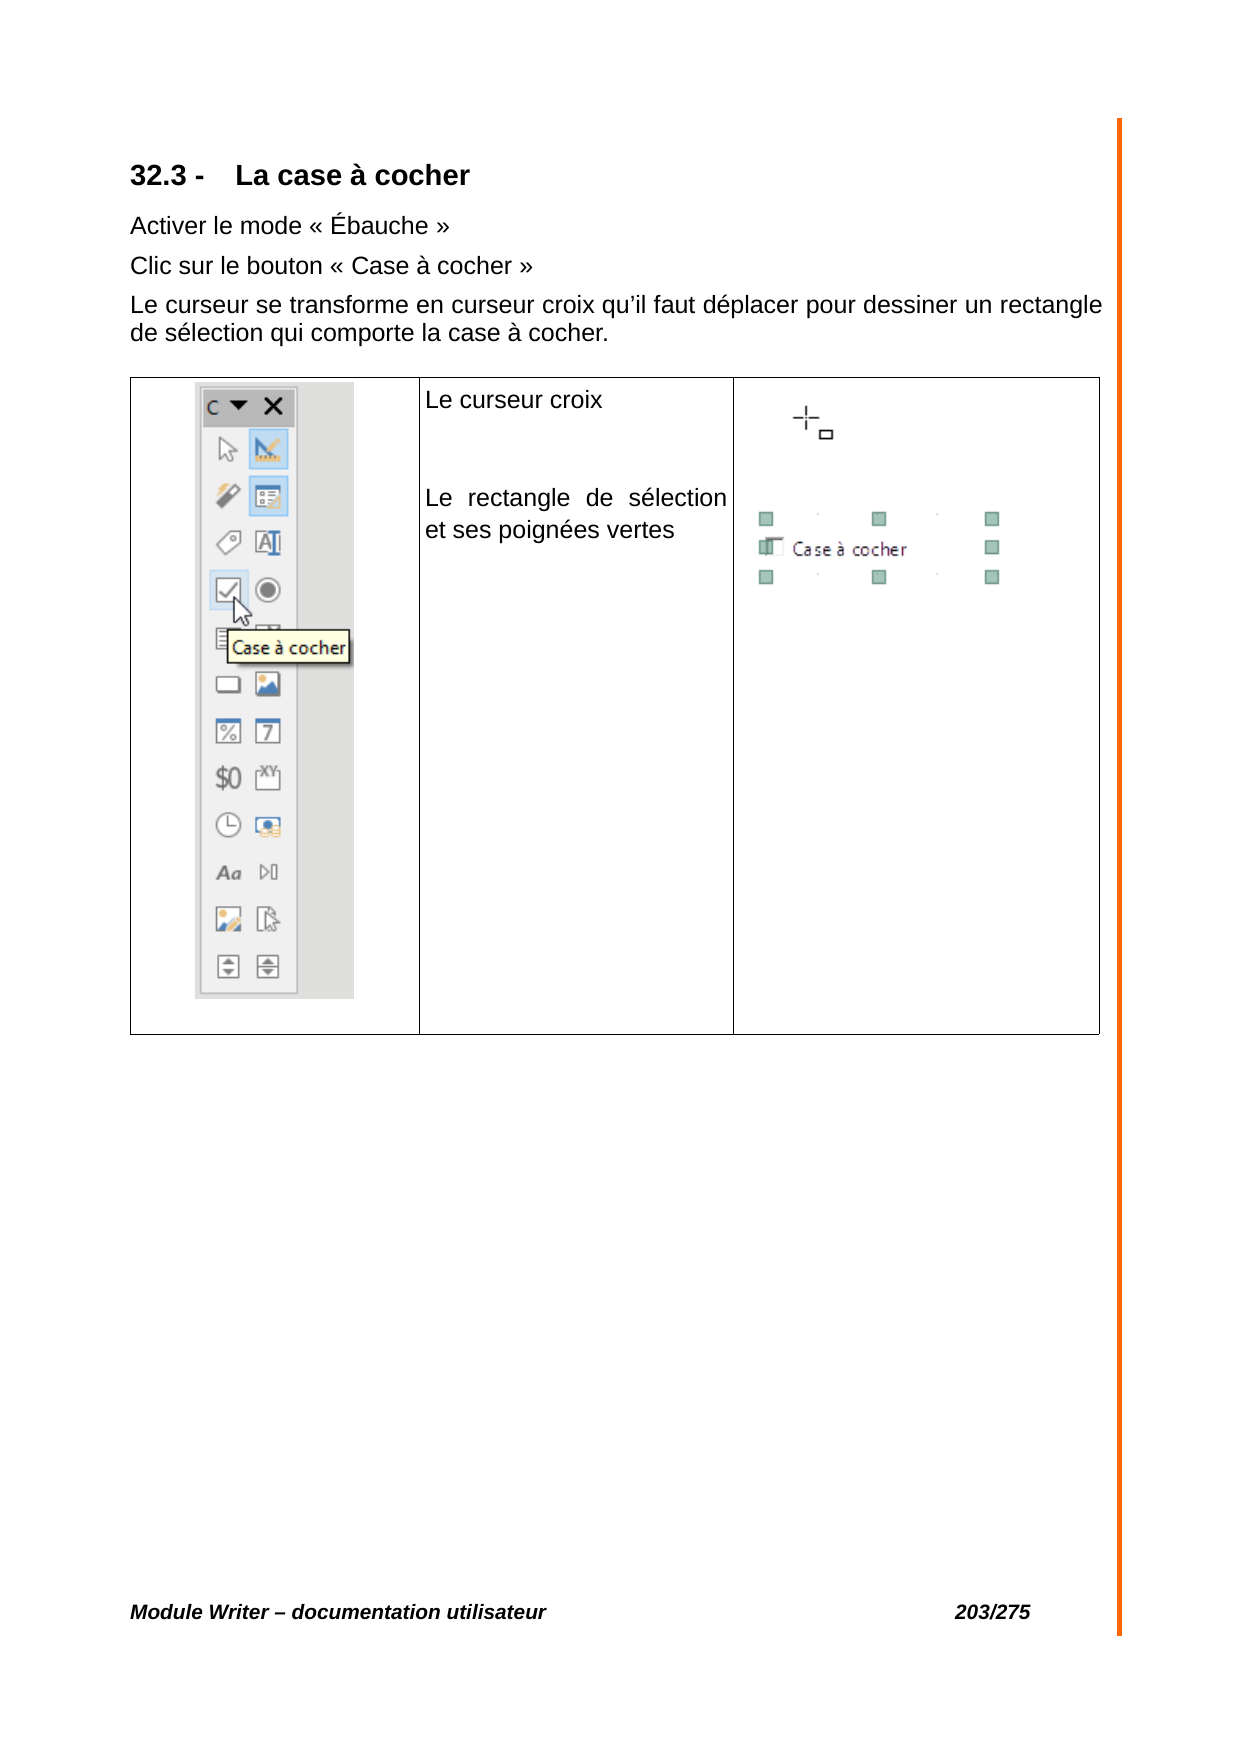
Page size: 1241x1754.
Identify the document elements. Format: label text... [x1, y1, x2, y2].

picture [764, 395, 868, 454]
picture [194, 382, 354, 999]
text Le curseur se transforme en curseur croix qu’il faut déplacer pour dessiner un rectangle de sélection qui comporte la case à cocher. [130, 291, 1105, 347]
subtitle La case à cocher [130, 159, 1105, 192]
table_header [131, 378, 419, 1033]
text Clic sur le bouton « Case à cocher » [130, 252, 1105, 279]
text Activer le mode « Ébauche » [130, 212, 1105, 240]
picture [742, 498, 1015, 608]
table_header Le curseur croix Le rectangle de sélection et ses poignées vertes [420, 378, 733, 1033]
table_header [734, 378, 1099, 1033]
